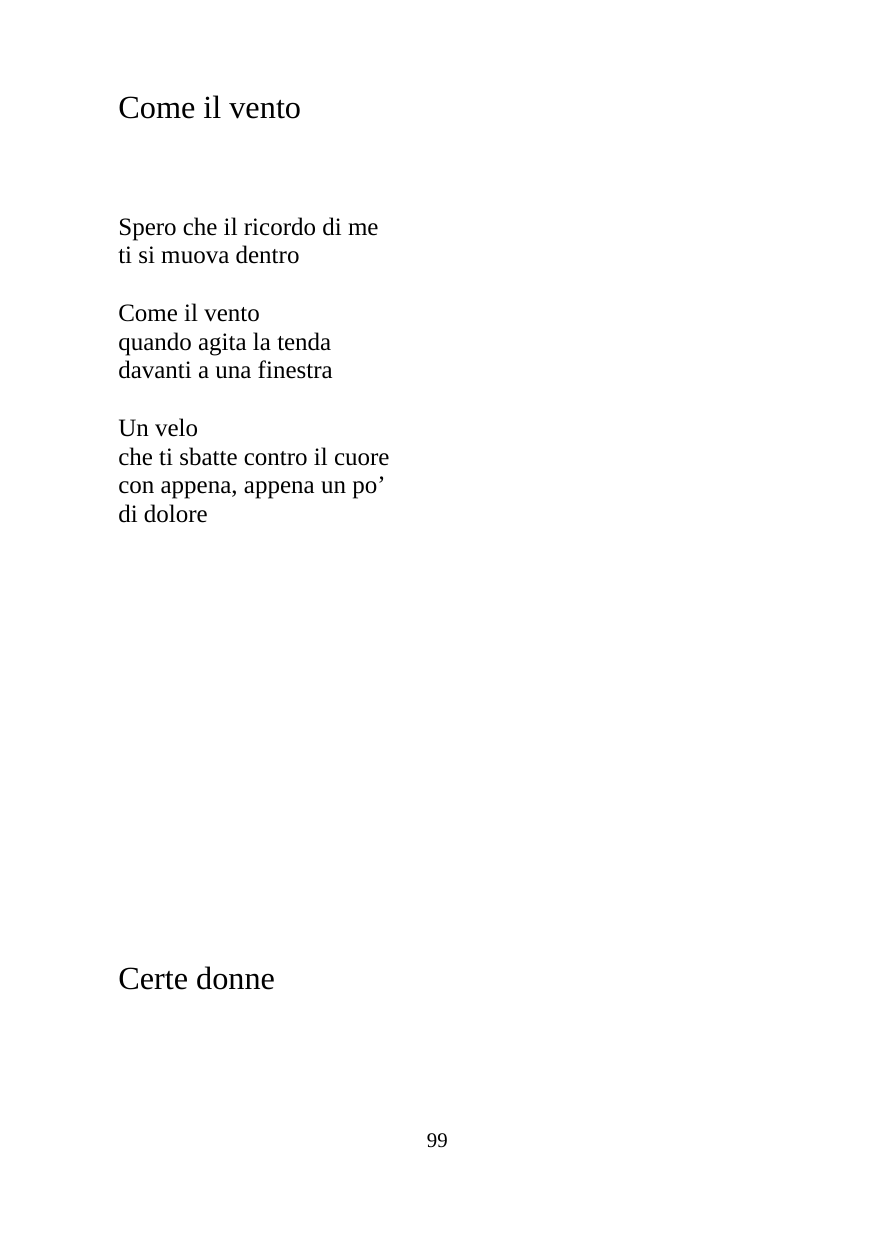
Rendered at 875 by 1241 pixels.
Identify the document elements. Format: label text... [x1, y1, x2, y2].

text quando agita la tenda [118, 327, 786, 356]
text con appena, appena un po’ [118, 471, 786, 499]
text Come il vento [118, 298, 786, 327]
text davanti a una finestra [118, 356, 786, 384]
text Un velo [118, 413, 786, 442]
text di dolore [118, 499, 786, 528]
text Spero che il ricordo di me [118, 212, 786, 241]
text Certe donne [118, 959, 786, 996]
subtitle Come il vento [118, 88, 786, 126]
text che ti sbatte contro il cuore [118, 442, 786, 471]
text ti si muova dentro [118, 241, 786, 269]
